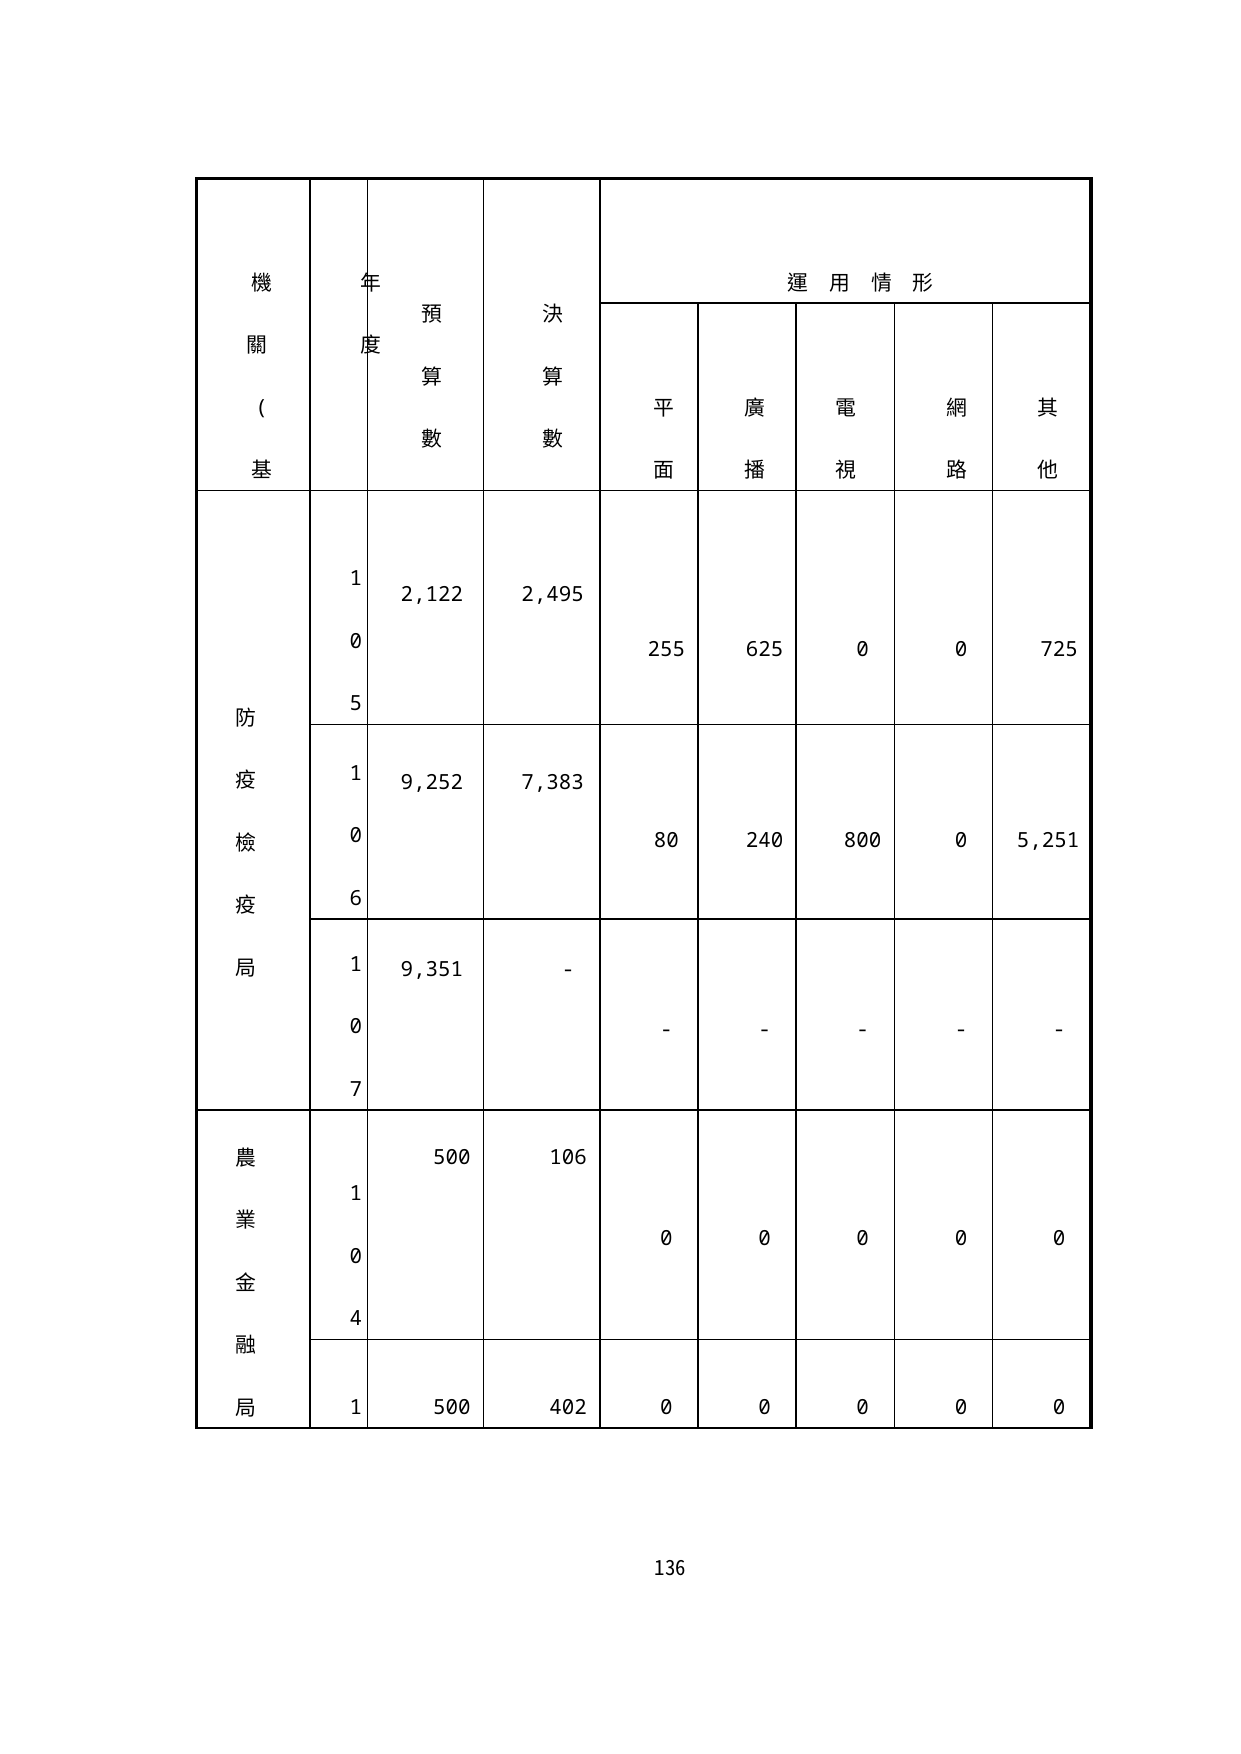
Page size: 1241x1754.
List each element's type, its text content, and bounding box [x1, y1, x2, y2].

table_cell - [797, 920, 894, 1109]
table_cell 0 [895, 1340, 992, 1427]
table_cell 農業金融局 [198, 1111, 309, 1427]
table_cell 0 [601, 1111, 697, 1338]
table_cell 80 [601, 725, 697, 918]
table_cell 105 [311, 491, 367, 723]
table_cell 0 [797, 491, 894, 723]
table_cell 2,495 [484, 491, 599, 723]
table_cell 其他 [993, 304, 1089, 490]
table_cell 防疫檢疫局 [198, 491, 309, 1109]
table_cell 1 [311, 1340, 367, 1427]
table_cell 電視 [797, 304, 894, 490]
table_cell 0 [699, 1340, 795, 1427]
table_cell 625 [699, 491, 795, 723]
table_cell 106 [484, 1111, 599, 1338]
table_cell 800 [797, 725, 894, 918]
table_cell 104 [311, 1111, 367, 1338]
table_cell - [484, 920, 599, 1109]
table_header 年度 [311, 180, 367, 490]
table_cell - [895, 920, 992, 1109]
table_cell 0 [993, 1111, 1089, 1338]
table_cell - [993, 920, 1089, 1109]
table_cell 平面 [601, 304, 697, 490]
table_cell 9,351 [368, 920, 483, 1109]
table_cell 402 [484, 1340, 599, 1427]
table_cell 255 [601, 491, 697, 723]
table_cell 2,122 [368, 491, 483, 723]
table_cell 106 [311, 725, 367, 918]
table_header 預算數 [368, 180, 483, 490]
table_header 機關(基金)名稱 [198, 180, 309, 490]
table_cell 0 [895, 725, 992, 918]
table_cell 500 [368, 1111, 483, 1338]
table_cell 9,252 [368, 725, 483, 918]
table_cell 5,251 [993, 725, 1089, 918]
table_cell 725 [993, 491, 1089, 723]
table_cell 0 [895, 491, 992, 723]
table_cell 0 [601, 1340, 697, 1427]
table_cell 0 [699, 1111, 795, 1338]
table_cell - [601, 920, 697, 1109]
table_header 運用情形 [601, 180, 1089, 302]
table_cell - [699, 920, 795, 1109]
table_cell 0 [993, 1340, 1089, 1427]
table_cell 0 [797, 1111, 894, 1338]
table_cell 0 [895, 1111, 992, 1338]
table_cell 500 [368, 1340, 483, 1427]
table_cell 7,383 [484, 725, 599, 918]
table_cell 網路 [895, 304, 992, 490]
table_cell 240 [699, 725, 795, 918]
table_cell 107 [311, 920, 367, 1109]
table_cell 廣播 [699, 304, 795, 490]
table_cell 0 [797, 1340, 894, 1427]
table_header 決算數 [484, 180, 599, 490]
